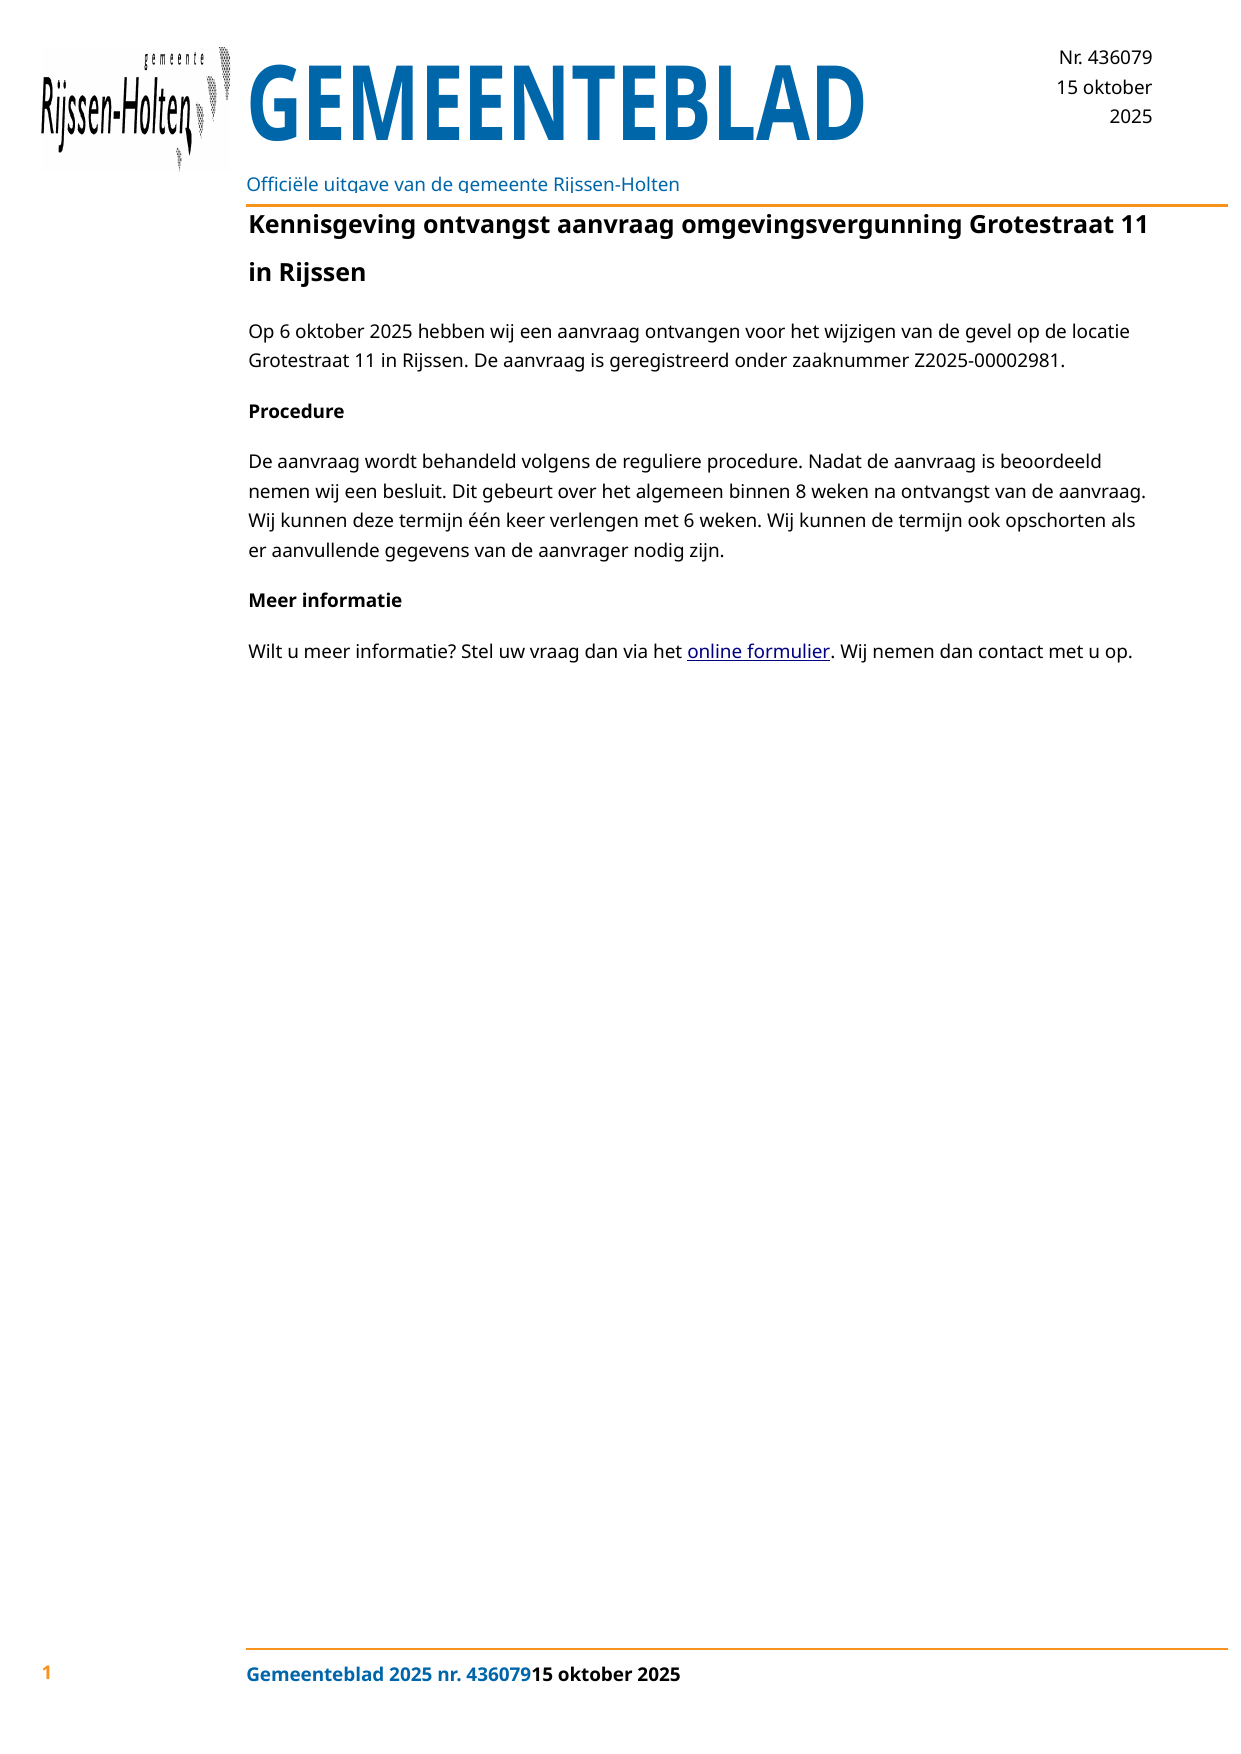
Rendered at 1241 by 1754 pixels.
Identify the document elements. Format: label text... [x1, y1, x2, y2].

text De aanvraag wordt behandeld volgens de reguliere procedure. Nadat de aanvraag is beoordeeld nemen wij een besluit. Dit gebeurt over het algemeen binnen 8 weken na ontvangst van de aanvraag. Wij kunnen deze termijn één keer verlengen met 6 weken. Wij kunnen de termijn ook opschorten als er aanvullende gegevens van de aanvrager nodig zijn. [248, 448, 1152, 563]
text Wilt u meer informatie? Stel uw vraag dan via het online formulier. Wij nemen dan contact met u op. [248, 638, 1152, 664]
picture [41, 47, 231, 172]
text Op 6 oktober 2025 hebben wij een aanvraag ontvangen voor het wijzigen van de gevel op de locatie Grotestraat 11 in Rijssen. De aanvraag is geregistreerd onder zaaknummer Z2025-00002981. [248, 318, 1152, 373]
text Meer informatie [248, 587, 1152, 613]
text Kennisgeving ontvangst aanvraag omgevingsvergunning Grotestraat 11 in Rijssen [248, 207, 1152, 288]
text Procedure [248, 398, 1152, 424]
